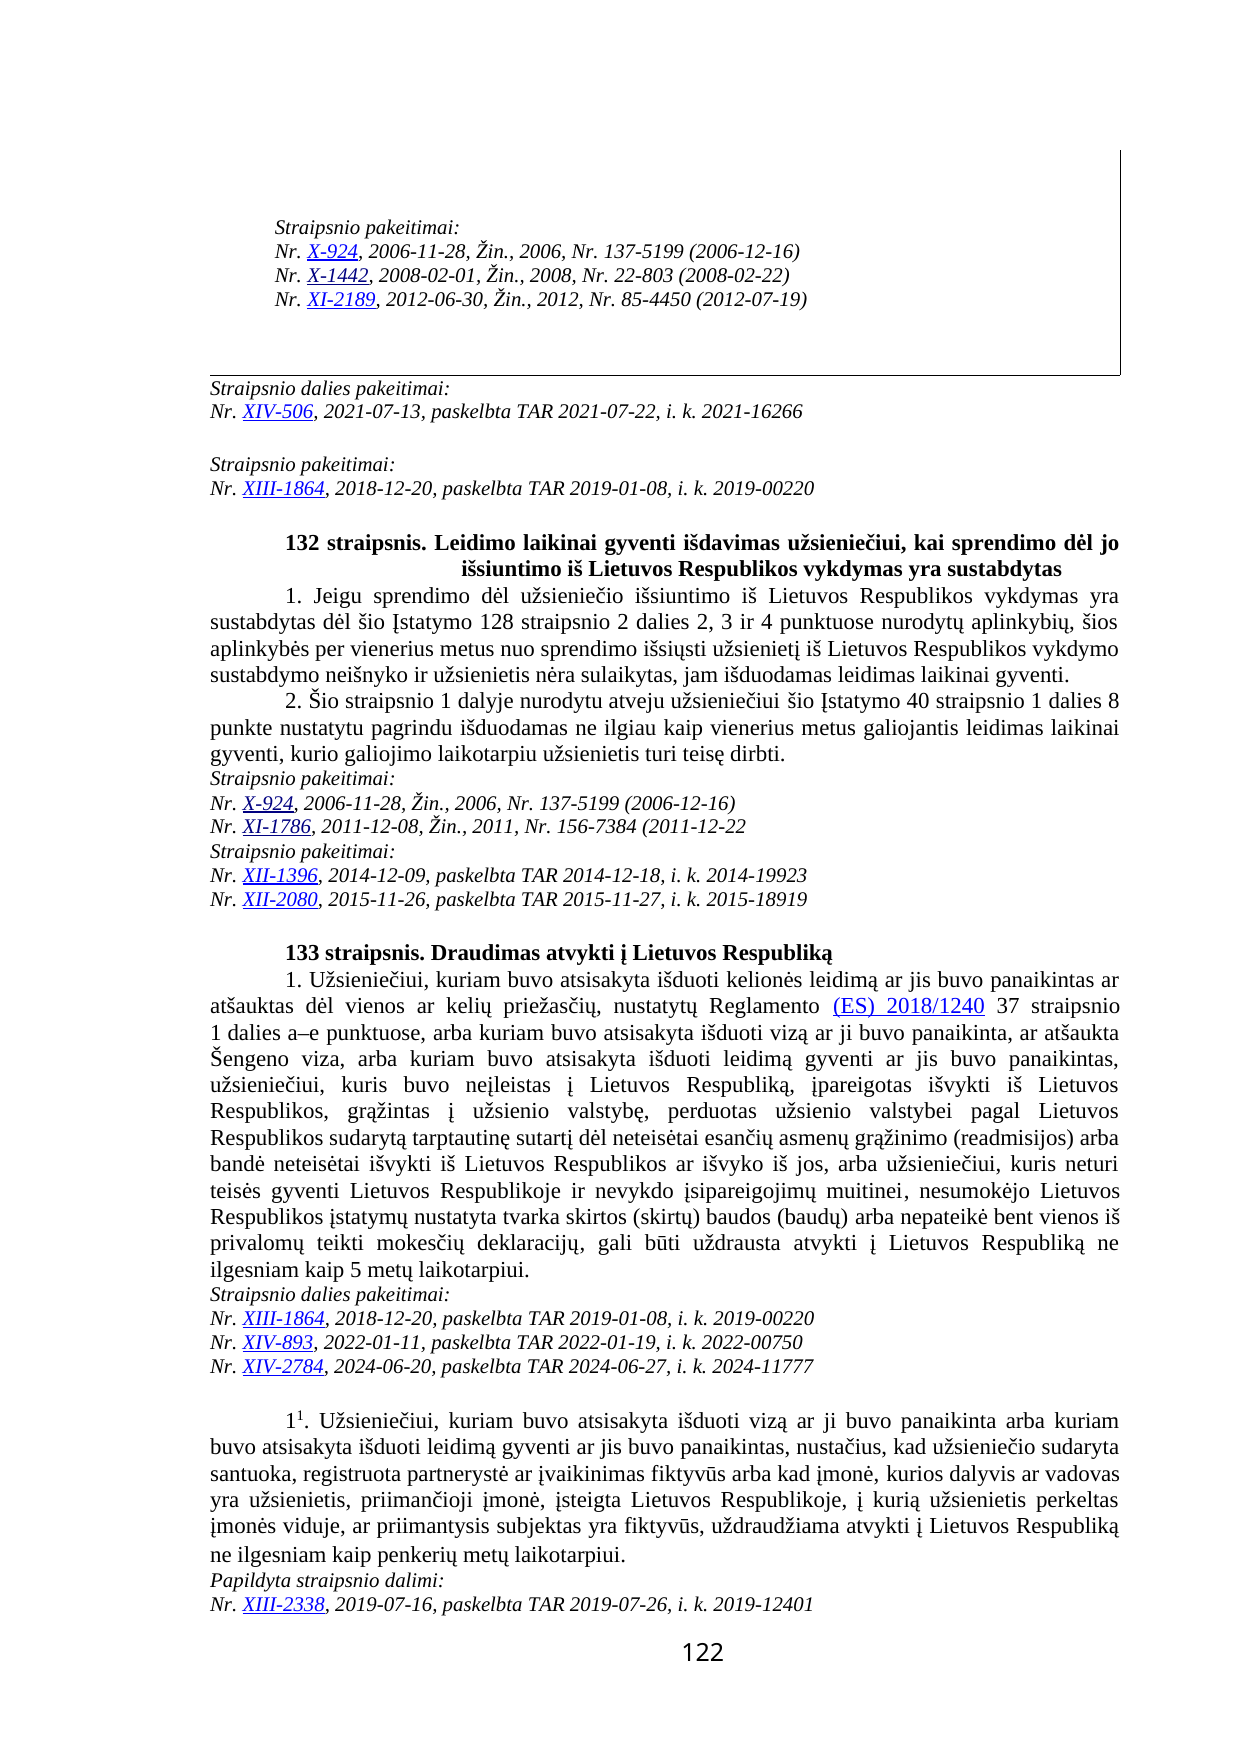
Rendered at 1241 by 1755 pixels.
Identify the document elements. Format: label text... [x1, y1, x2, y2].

text Straipsnio pakeitimai: [210, 838, 1120, 863]
text Straipsnio pakeitimai: [210, 452, 1120, 476]
text 132 straipsnis. Leidimo laikinai gyventi išdavimas užsieniečiui, kai sprendimo dėl jo išsiuntimo iš Lietuvos Respublikos vykdymas yra sustabdytas [285, 529, 1120, 582]
text 11. Užsieniečiui, kuriam buvo atsisakyta išduoti vizą ar ji buvo panaikinta arba kuriam buvo atsisakyta išduoti leidimą gyventi ar jis buvo panaikintas, nustačius, kad užsieniečio sudaryta santuoka, registruota partnerystė ar įvaikinimas fiktyvūs arba kad įmonė, kurios dalyvis ar vadovas yra užsienietis, priimančioji įmonė, įsteigta Lietuvos Respublikoje, į kurią užsienietis perkeltas įmonės viduje, ar priimantysis subjektas yra fiktyvūs, uždraudžiama atvykti į Lietuvos Respubliką ne ilgesniam kaip penkerių metų laikotarpiui. [210, 1407, 1120, 1568]
text Nr. XIII-1864, 2018-12-20, paskelbta TAR 2019-01-08, i. k. 2019-00220 [210, 1306, 1120, 1330]
text Nr. X-1442, 2008-02-01, Žin., 2008, Nr. 22-803 (2008-02-22) [210, 263, 1120, 287]
text Nr. XI-1786, 2011-12-08, Žin., 2011, Nr. 156-7384 (2011-12-22 [210, 814, 1120, 838]
text Straipsnio dalies pakeitimai: [210, 375, 1120, 399]
text Nr. XIII-2338, 2019-07-16, paskelbta TAR 2019-07-26, i. k. 2019-12401 [210, 1592, 1120, 1616]
text Straipsnio pakeitimai: [210, 766, 1120, 790]
text Nr. XIV-506, 2021-07-13, paskelbta TAR 2021-07-22, i. k. 2021-16266 [210, 399, 1120, 423]
text 133 straipsnis. Draudimas atvykti į Lietuvos Respubliką [210, 939, 1120, 966]
text Nr. X-924, 2006-11-28, Žin., 2006, Nr. 137-5199 (2006-12-16) [210, 239, 1120, 263]
text Nr. XIV-893, 2022-01-11, paskelbta TAR 2022-01-19, i. k. 2022-00750 [210, 1330, 1120, 1354]
text Nr. XII-1396, 2014-12-09, paskelbta TAR 2014-12-18, i. k. 2014-19923 [210, 863, 1120, 887]
text Nr. X-924, 2006-11-28, Žin., 2006, Nr. 137-5199 (2006-12-16) [210, 790, 1120, 814]
text Straipsnio dalies pakeitimai: [210, 1282, 1120, 1306]
text 1. Užsieniečiui, kuriam buvo atsisakyta išduoti kelionės leidimą ar jis buvo panaikintas ar atšauktas dėl vienos ar kelių priežasčių, nustatytų Reglamento (ES) 2018/1240 37 straipsnio 1 dalies a–e punktuose, arba kuriam buvo atsisakyta išduoti vizą ar ji buvo panaikinta, ar atšaukta Šengeno viza, arba kuriam buvo atsisakyta išduoti leidimą gyventi ar jis buvo panaikintas, užsieniečiui, kuris buvo neįleistas į Lietuvos Respubliką, įpareigotas išvykti iš Lietuvos Respublikos, grąžintas į užsienio valstybę, perduotas užsienio valstybei pagal Lietuvos Respublikos sudarytą tarptautinę sutartį dėl neteisėtai esančių asmenų grąžinimo (readmisijos) arba bandė neteisėtai išvykti iš Lietuvos Respublikos ar išvyko iš jos, arba užsieniečiui, kuris neturi teisės gyventi Lietuvos Respublikoje ir nevykdo įsipareigojimų muitinei, nesumokėjo Lietuvos Respublikos įstatymų nustatyta tvarka skirtos (skirtų) baudos (baudų) arba nepateikė bent vienos iš privalomų teikti mokesčių deklaracijų, gali būti uždrausta atvykti į Lietuvos Respubliką ne ilgesniam kaip 5 metų laikotarpiui. [210, 966, 1120, 1282]
text Nr. XIV-2784, 2024-06-20, paskelbta TAR 2024-06-27, i. k. 2024-11777 [210, 1354, 1120, 1378]
text Nr. XII-2080, 2015-11-26, paskelbta TAR 2015-11-27, i. k. 2015-18919 [210, 887, 1120, 911]
text Papildyta straipsnio dalimi: [210, 1568, 1120, 1592]
text Straipsnio pakeitimai: [210, 150, 1120, 239]
text Nr. XIII-1864, 2018-12-20, paskelbta TAR 2019-01-08, i. k. 2019-00220 [210, 476, 1120, 500]
text Nr. XI-2189, 2012-06-30, Žin., 2012, Nr. 85-4450 (2012-07-19) [210, 287, 1120, 375]
text 1. Jeigu sprendimo dėl užsieniečio išsiuntimo iš Lietuvos Respublikos vykdymas yra sustabdytas dėl šio Įstatymo 128 straipsnio 2 dalies 2, 3 ir 4 punktuose nurodytų aplinkybių, šios aplinkybės per vienerius metus nuo sprendimo išsiųsti užsienietį iš Lietuvos Respublikos vykdymo sustabdymo neišnyko ir užsienietis nėra sulaikytas, jam išduodamas leidimas laikinai gyventi. [210, 582, 1120, 687]
text 2. Šio straipsnio 1 dalyje nurodytu atveju užsieniečiui šio Įstatymo 40 straipsnio 1 dalies 8 punkte nustatytu pagrindu išduodamas ne ilgiau kaip vienerius metus galiojantis leidimas laikinai gyventi, kurio galiojimo laikotarpiu užsienietis turi teisę dirbti. [210, 687, 1120, 766]
